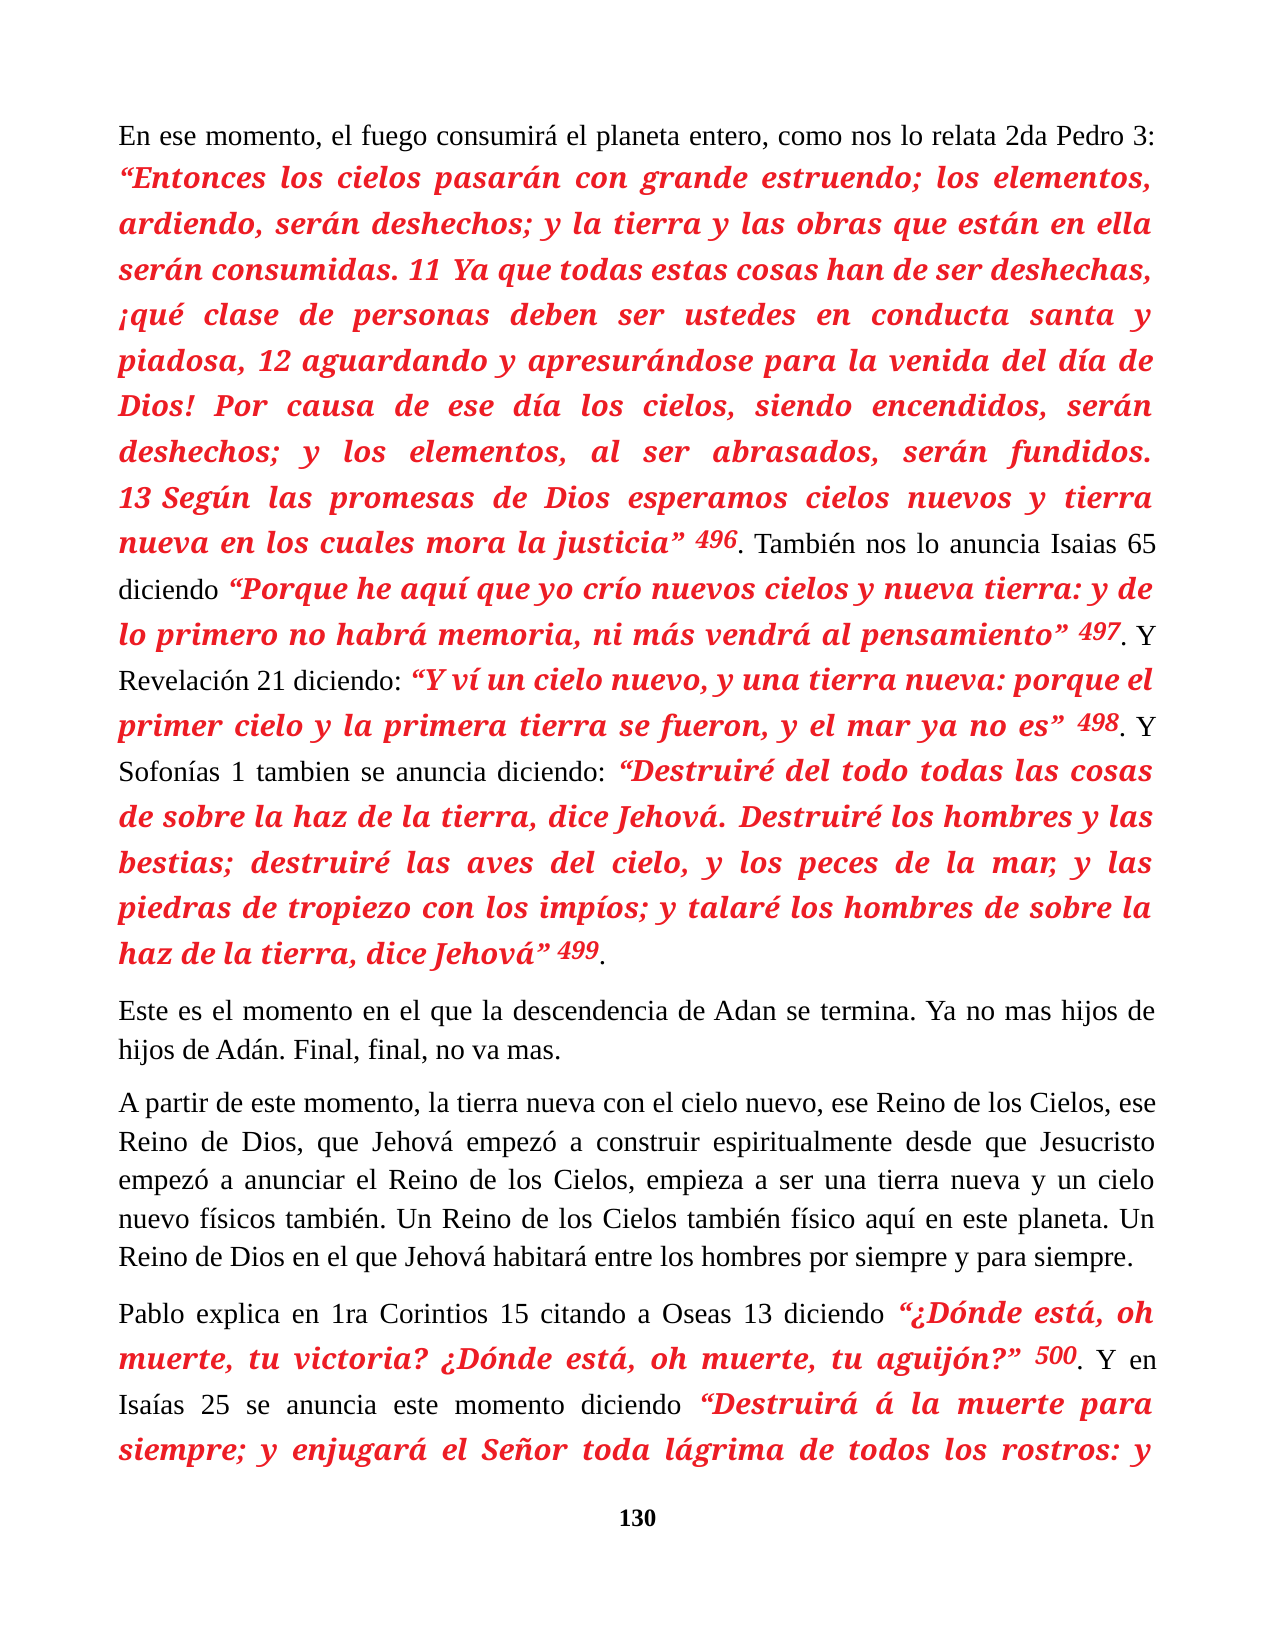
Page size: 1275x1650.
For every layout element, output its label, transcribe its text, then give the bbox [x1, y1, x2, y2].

text A partir de este momento, la tierra nueva con el cielo nuevo, ese Reino de los Cielos, ese Reino de Dios, que Jehová empezó a construir espiritualmente desde que Jesucristo empezó a anunciar el Reino de los Cielos, empieza a ser una tierra nueva y un cielo nuevo físicos también. Un Reino de los Cielos también físico aquí en este planeta. Un Reino de Dios en el que Jehová habitará entre los hombres por siempre y para siempre. [118, 1085, 1157, 1273]
text Pablo explica en 1ra Corintios 15 citando a Oseas 13 diciendo “¿Dónde está, oh muerte, tu victoria? ¿Dónde está, oh muerte, tu aguijón?” . Y en Isaías 25 se anuncia este momento diciendo “Destruirá á la muerte para siempre; y enjugará el Señor toda lágrima de todos los rostros: y [118, 1292, 1157, 1469]
text Este es el momento en el que la descendencia de Adan se termina. Ya no mas hijos de hijos de Adán. Final, final, no va mas. [118, 993, 1157, 1066]
text En ese momento, el fuego consumirá el planeta entero, como nos lo relata 2da Pedro 3: “Entonces los cielos pasarán con grande estruendo; los elementos, ardiendo, serán deshechos; y la tierra y las obras que están en ella serán consumidas. 11 Ya que todas estas cosas han de ser deshechas, ¡qué clase de personas deben ser ustedes en conducta santa y piadosa, 12 aguardando y apresurándose para la venida del día de Dios! Por causa de ese día los cielos, siendo encendidos, serán deshechos; y los elementos, al ser abrasados, serán fundidos. 13 Según las promesas de Dios esperamos cielos nuevos y tierra nueva en los cuales mora la justicia” . También nos lo anuncia Isaias 65 diciendo “Porque he aquí que yo crío nuevos cielos y nueva tierra: y de lo primero no habrá memoria, ni más vendrá al pensamiento” . Y Revelación 21 diciendo: “Y ví un cielo nuevo, y una tierra nueva: porque el primer cielo y la primera tierra se fueron, y el mar ya no es” . Y Sofonías 1 tambien se anuncia diciendo: “Destruiré del todo todas las cosas de sobre la haz de la tierra, dice Jehová. Destruiré los hombres y las bestias; destruiré las aves del cielo, y los peces de la mar, y las piedras de tropiezo con los impíos; y talaré los hombres de sobre la haz de la tierra, dice Jehová” . [118, 118, 1157, 973]
